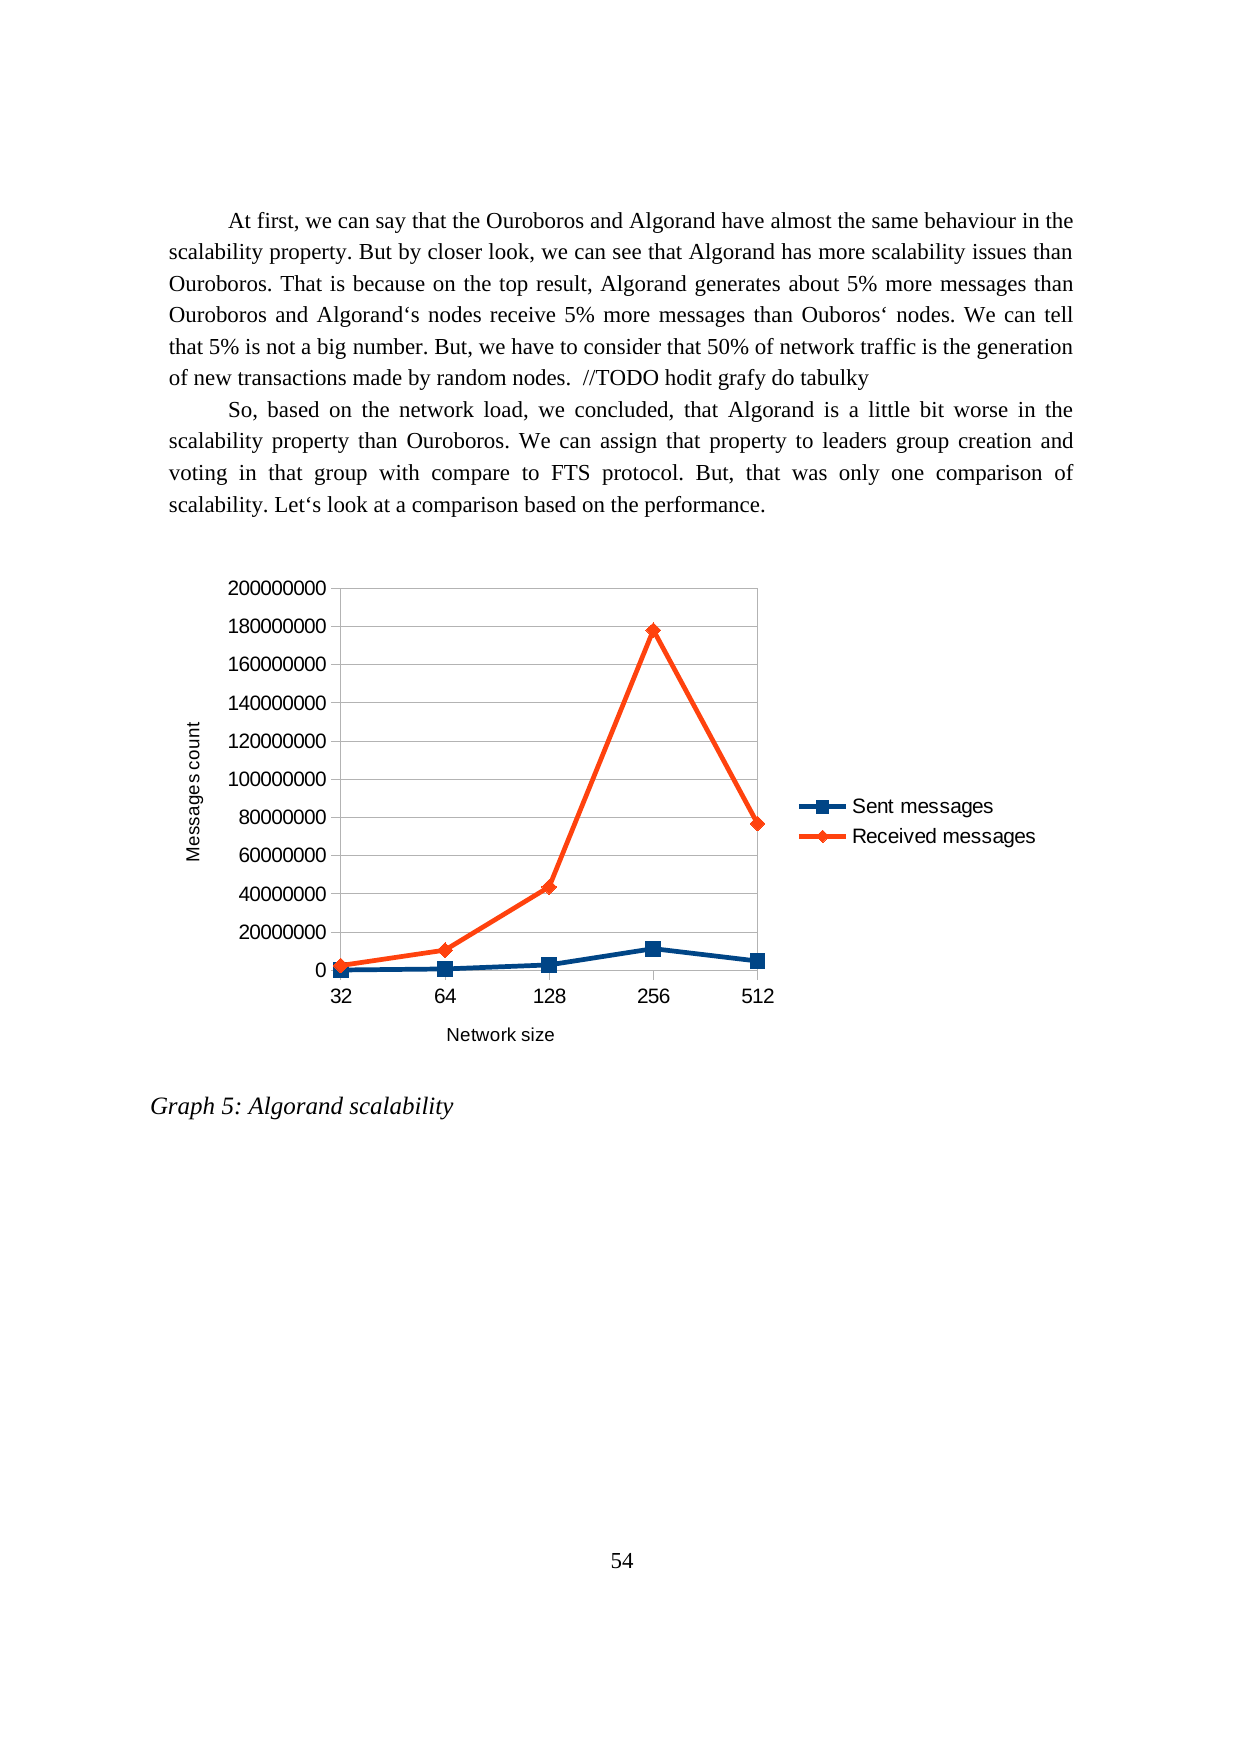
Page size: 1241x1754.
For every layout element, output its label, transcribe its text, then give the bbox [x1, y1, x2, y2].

text So, based on the network load, we concluded, that Algorand is a little bit worse in the scalability property than Ouroboros. We can assign that property to leaders group creation and voting in that group with compare to FTS protocol. But, that was only one comparison of scalability. Let‘s look at a comparison based on the performance. [169, 396, 1075, 517]
text At first, we can say that the Ouroboros and Algorand have almost the same behaviour in the scalability property. But by closer look, we can see that Algorand has more scalability issues than Ouroboros. That is because on the top result, Algorand generates about 5% more messages than Ouroboros and Algorand‘s nodes receive 5% more messages than Ouboros‘ nodes. We can tell that 5% is not a big number. But, we have to consider that 50% of network traffic is the generation of new transactions made by random nodes. //TODO hodit grafy do tabulky [169, 207, 1075, 391]
text Graph 5: Algorand scalability [150, 566, 1094, 1120]
